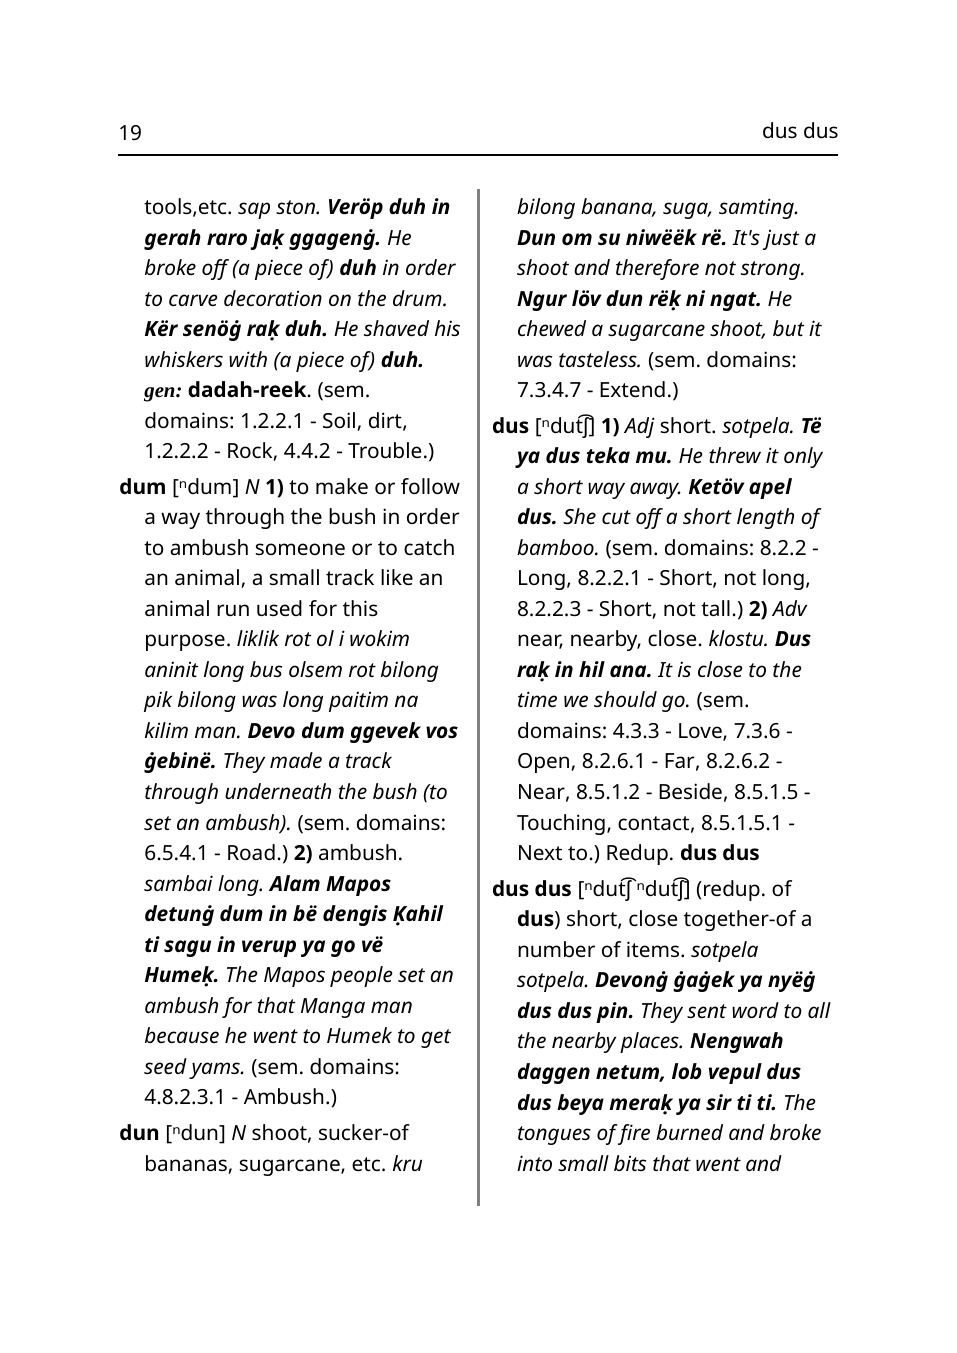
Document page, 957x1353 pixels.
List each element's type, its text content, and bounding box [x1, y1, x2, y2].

text bilong banana, suga, samting. Dun om su niwëëk rë. It's just a shoot and therefore not strong. Ngur löv dun rëḳ ni ngat. He chewed a sugarcane shoot, but it was tasteless. (sem. domains: 7.3.4.7 - Extend.) [492, 190, 837, 408]
text dum [ⁿdum] N 1) to make or follow a way through the bush in order to ambush someone or to catch an animal, a small track like an animal run used for this purpose. liklik rot ol i wokim aninit long bus olsem rot bilong pik bilong was long paitim na kilim man. Devo dum ggevek vos ġebinë. They made a track through underneath the bush (to set an ambush). (sem. domains: 6.5.4.1 - Road.) 2) ambush. sambai long. Alam Mapos detunġ dum in bë dengis Ḳahil ti sagu in verup ya go vë Humeḳ. The Mapos people set an ambush for that Manga man because he went to Humek to get seed yams. (sem. domains: 4.8.2.3.1 - Ambush.) [119, 469, 465, 1115]
text tools,etc. sap ston. Veröp duh in gerah raro jaḳ ggagenġ. He broke off (a piece of) duh in order to carve decoration on the drum. Kër senöġ raḳ duh. He shaved his whiskers with (a piece of) duh. gen: dadah-reek. (sem. domains: 1.2.2.1 - Soil, dirt, 1.2.2.2 - Rock, 4.4.2 - Trouble.) [119, 190, 465, 469]
text dus dus [ⁿdut͡ʃ ⁿdut͡ʃ] (redup. of dus) short, close together-of a number of items. sotpela sotpela. Devonġ ġaġek ya nyëġ dus dus pin. They sent word to all the nearby places. Nengwah daggen netum, lob vepul dus dus beya meraḳ ya sir ti ti. The tongues of fire burned and broke into small bits that went and [492, 871, 837, 1181]
text dus [ⁿdut͡ʃ] 1) Adj short. sotpela. Të ya dus teka mu. He threw it only a short way away. Ketöv apel dus. She cut off a short length of bamboo. (sem. domains: 8.2.2 - Long, 8.2.2.1 - Short, not long, 8.2.2.3 - Short, not tall.) 2) Adv near, nearby, close. klostu. Dus raḳ in hil ana. It is close to the time we should go. (sem. domains: 4.3.3 - Love, 7.3.6 - Open, 8.2.6.1 - Far, 8.2.6.2 - Near, 8.5.1.2 - Beside, 8.5.1.5 - Touching, contact, 8.5.1.5.1 - Next to.) Redup. dus dus [492, 408, 837, 871]
text dun [ⁿdun] N shoot, sucker-of bananas, sugarcane, etc. kru [119, 1115, 465, 1181]
